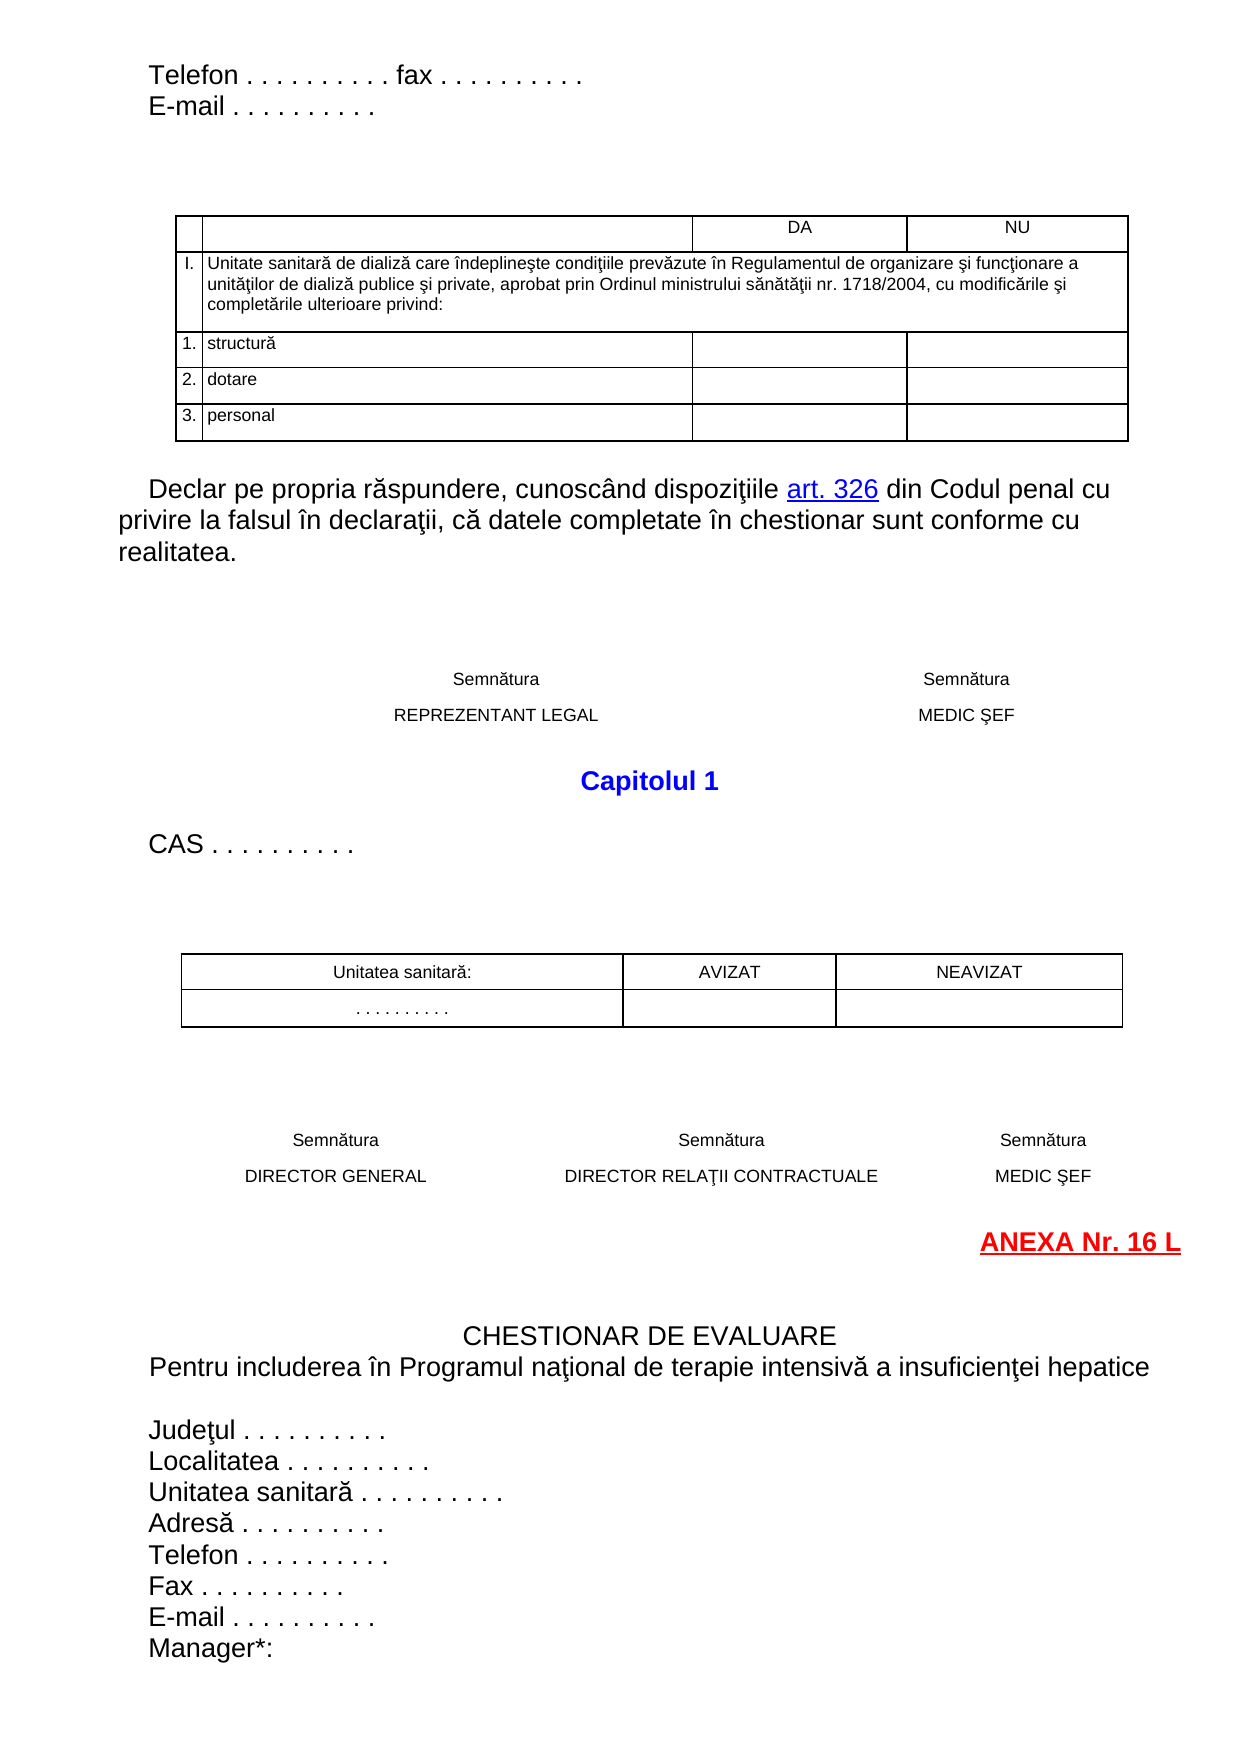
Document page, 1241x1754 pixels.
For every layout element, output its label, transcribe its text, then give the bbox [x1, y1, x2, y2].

text Fax . . . . . . . . . . [118, 1570, 1181, 1601]
table_header [177, 922, 181, 953]
table_cell AVIZAT [624, 955, 835, 989]
table_cell [177, 661, 182, 697]
table_cell [177, 697, 182, 734]
table_cell 1. [177, 333, 202, 367]
text Judeţul . . . . . . . . . . [118, 1414, 1181, 1445]
text CHESTIONAR DE EVALUARE Pentru includerea în Programul naţional de terapie intensivă a insuficienţei hepatice [118, 1320, 1181, 1414]
table_header [836, 922, 1122, 953]
text E-mail . . . . . . . . . . [118, 90, 1181, 153]
table_cell [171, 331, 175, 367]
table_cell . . . . . . . . . . [182, 990, 622, 1026]
table_cell MEDIC ŞEF [810, 697, 1122, 734]
table_header [810, 629, 1122, 661]
table_header [177, 1090, 192, 1122]
table_cell [624, 990, 835, 1026]
table_cell Unitate sanitară de dializă care îndeplineşte condiţiile prevăzute în Regulamentul de organizare şi funcţionare a unităţilor de dializă publice şi private, aprobat prin Ordinul ministrului sănătăţii nr. 1718/2004, cu modificările şi completările ulterioare privind: [203, 253, 1127, 331]
table_cell MEDIC ŞEF [964, 1158, 1122, 1195]
text Localitatea . . . . . . . . . . [118, 1445, 1181, 1476]
table_cell NU [908, 217, 1127, 251]
text Manager*: [118, 1632, 1181, 1664]
table_cell [693, 333, 906, 367]
table_header [202, 184, 692, 215]
table_header [177, 629, 182, 661]
table_header [182, 629, 810, 661]
table_cell [203, 217, 692, 251]
table_cell [693, 368, 906, 403]
table_cell [171, 367, 175, 403]
table_cell [177, 1158, 192, 1195]
text Adresă . . . . . . . . . . [118, 1507, 1181, 1539]
text Capitolul 1 [118, 765, 1181, 828]
table_header [181, 922, 623, 953]
table_header [479, 1090, 964, 1122]
table_header [693, 184, 907, 215]
table_cell Semnătura [964, 1122, 1122, 1157]
table_cell NEAVIZAT [837, 955, 1122, 989]
table_cell I. [177, 253, 202, 331]
table_cell [171, 251, 175, 331]
table_cell REPREZENTANT LEGAL [182, 697, 810, 734]
table_cell Semnătura [479, 1122, 964, 1157]
table_cell [177, 217, 202, 251]
text ANEXA Nr. 16 L [118, 1226, 1181, 1320]
table_cell [908, 405, 1127, 440]
text Telefon . . . . . . . . . . fax . . . . . . . . . . [118, 59, 1181, 90]
table_cell Semnătura [192, 1122, 479, 1157]
text Telefon . . . . . . . . . . [118, 1539, 1181, 1570]
table_cell Semnătura [182, 661, 810, 697]
table_cell dotare [203, 368, 692, 403]
table_cell [177, 1122, 192, 1157]
text E-mail . . . . . . . . . . [118, 1601, 1181, 1632]
text Unitatea sanitară . . . . . . . . . . [118, 1476, 1181, 1507]
table_cell Semnătura [810, 661, 1122, 697]
table_cell DIRECTOR GENERAL [192, 1158, 479, 1195]
table_header [907, 184, 1128, 215]
table_header [623, 922, 836, 953]
text CAS . . . . . . . . . . [118, 828, 1181, 890]
table_cell [177, 953, 181, 989]
table_cell personal [203, 405, 692, 440]
table_cell 2. [177, 368, 202, 403]
table_cell [908, 333, 1127, 367]
table_cell DA [693, 217, 906, 251]
table_cell [837, 990, 1122, 1026]
table_cell [177, 989, 181, 1026]
text Declar pe propria răspundere, cunoscând dispoziţiile art. 326 din Codul penal cu privire la falsul în declaraţii, că datele completate în chestionar sunt conforme cu realitatea. [118, 473, 1181, 598]
table_cell structură [203, 333, 692, 367]
table_cell [171, 403, 175, 440]
table_cell [908, 368, 1127, 403]
table_header [176, 184, 202, 215]
table_cell 3. [177, 405, 202, 440]
table_header [171, 184, 176, 215]
table_cell DIRECTOR RELAŢII CONTRACTUALE [479, 1158, 964, 1195]
table_header [964, 1090, 1122, 1122]
table_cell Unitatea sanitară: [182, 955, 622, 989]
table_cell [693, 405, 906, 440]
table_cell [171, 215, 175, 251]
table_header [192, 1090, 479, 1122]
